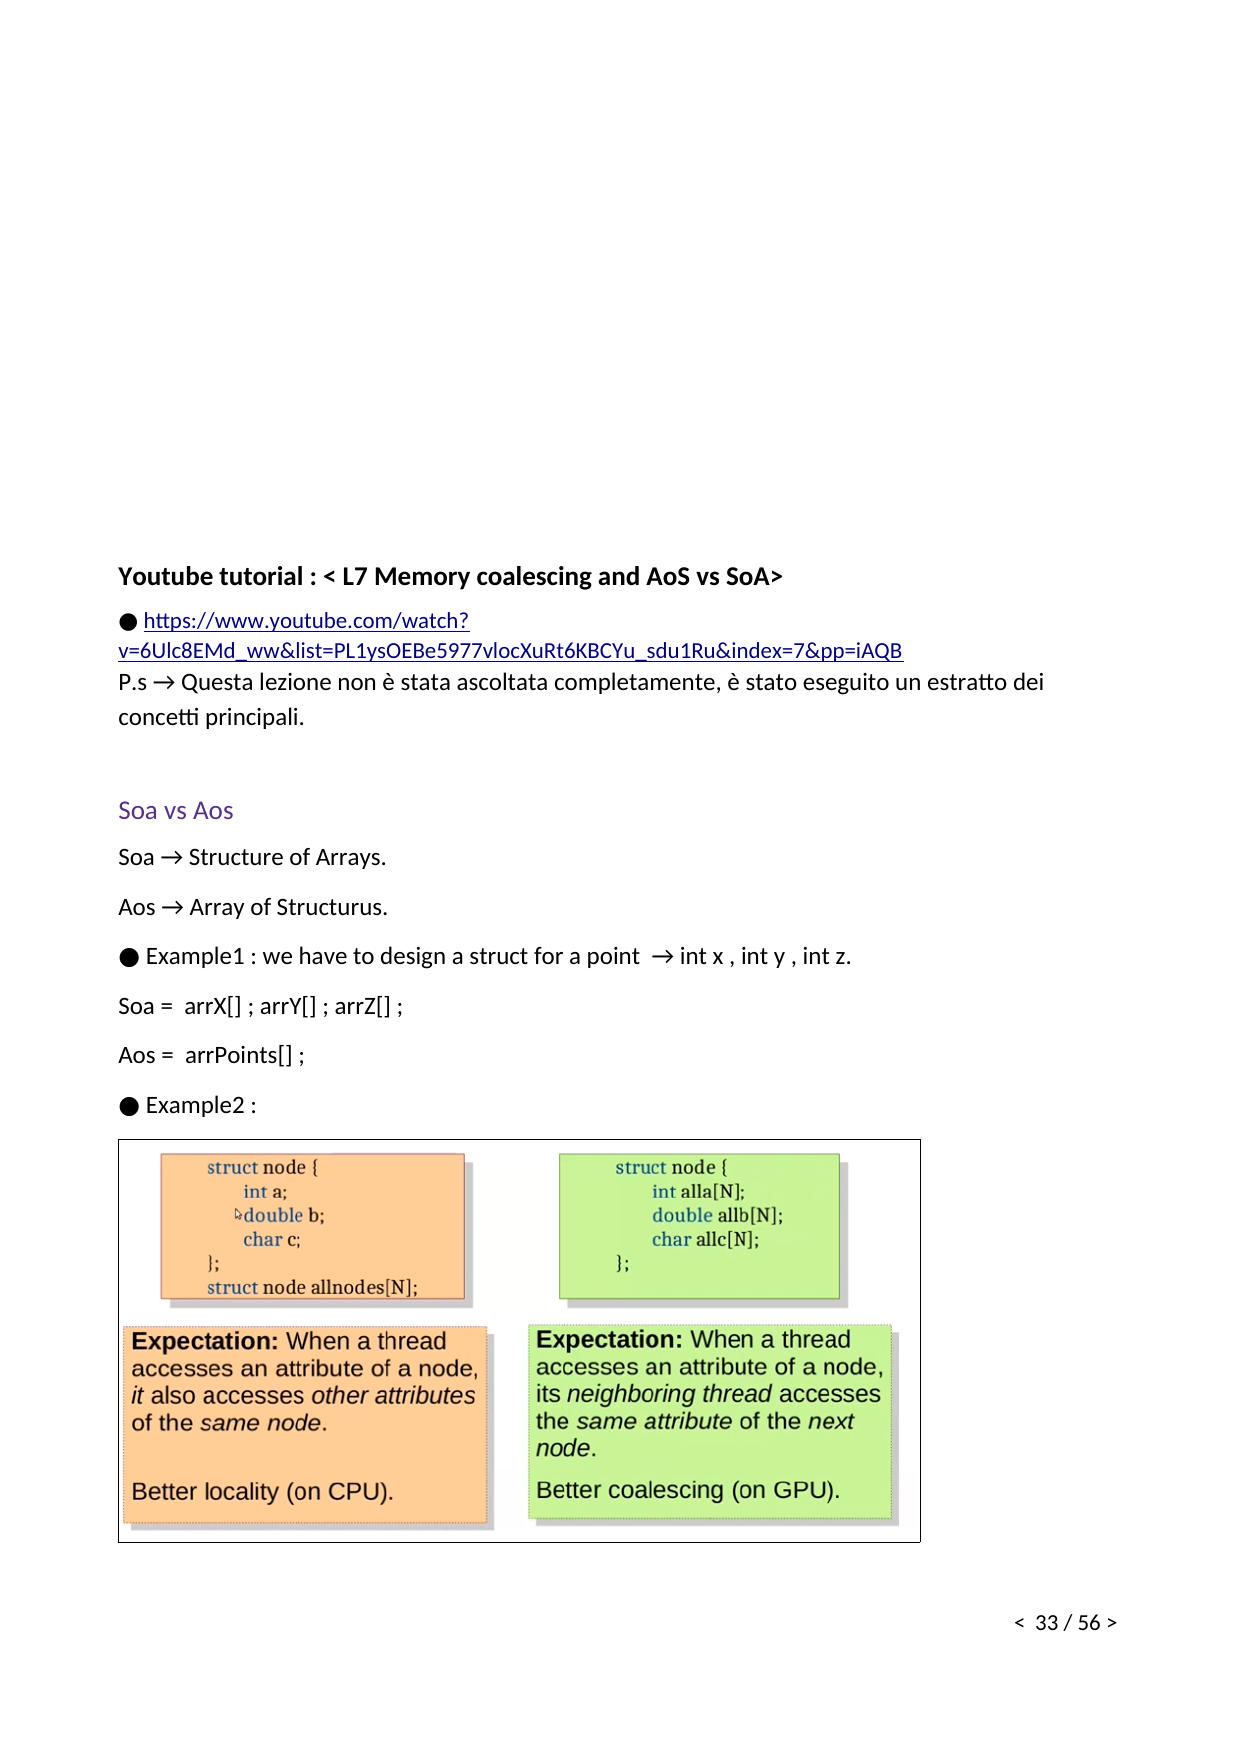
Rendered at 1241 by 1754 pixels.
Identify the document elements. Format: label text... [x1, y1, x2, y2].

text Aos = arrPoints[] ; [118, 1039, 1122, 1070]
subtitle Soa vs Aos [118, 793, 1122, 826]
picture [121, 1141, 917, 1539]
text Soa = arrX[] ; arrY[] ; arrZ[] ; [118, 990, 1122, 1021]
text ● Example2 : [118, 1089, 1122, 1120]
text P.s → Questa lezione non è stata ascoltata completamente, è stato eseguito un estratto dei concetti principali. [118, 666, 1122, 732]
text Soa → Structure of Arrays. [118, 841, 1122, 872]
text ● https://www.youtube.com/watch?v=6Ulc8EMd_ww&list=PL1ysOEBe5977vlocXuRt6KBCYu_sdu1Ru&index=7&pp=iAQB [118, 607, 1122, 664]
subtitle Youtube tutorial : < L7 Memory coalescing and AoS vs SoA> [118, 559, 1122, 592]
text Aos → Array of Structurus. [118, 891, 1122, 921]
text ● Example1 : we have to design a struct for a point → int x , int y , int z. [118, 940, 1122, 971]
